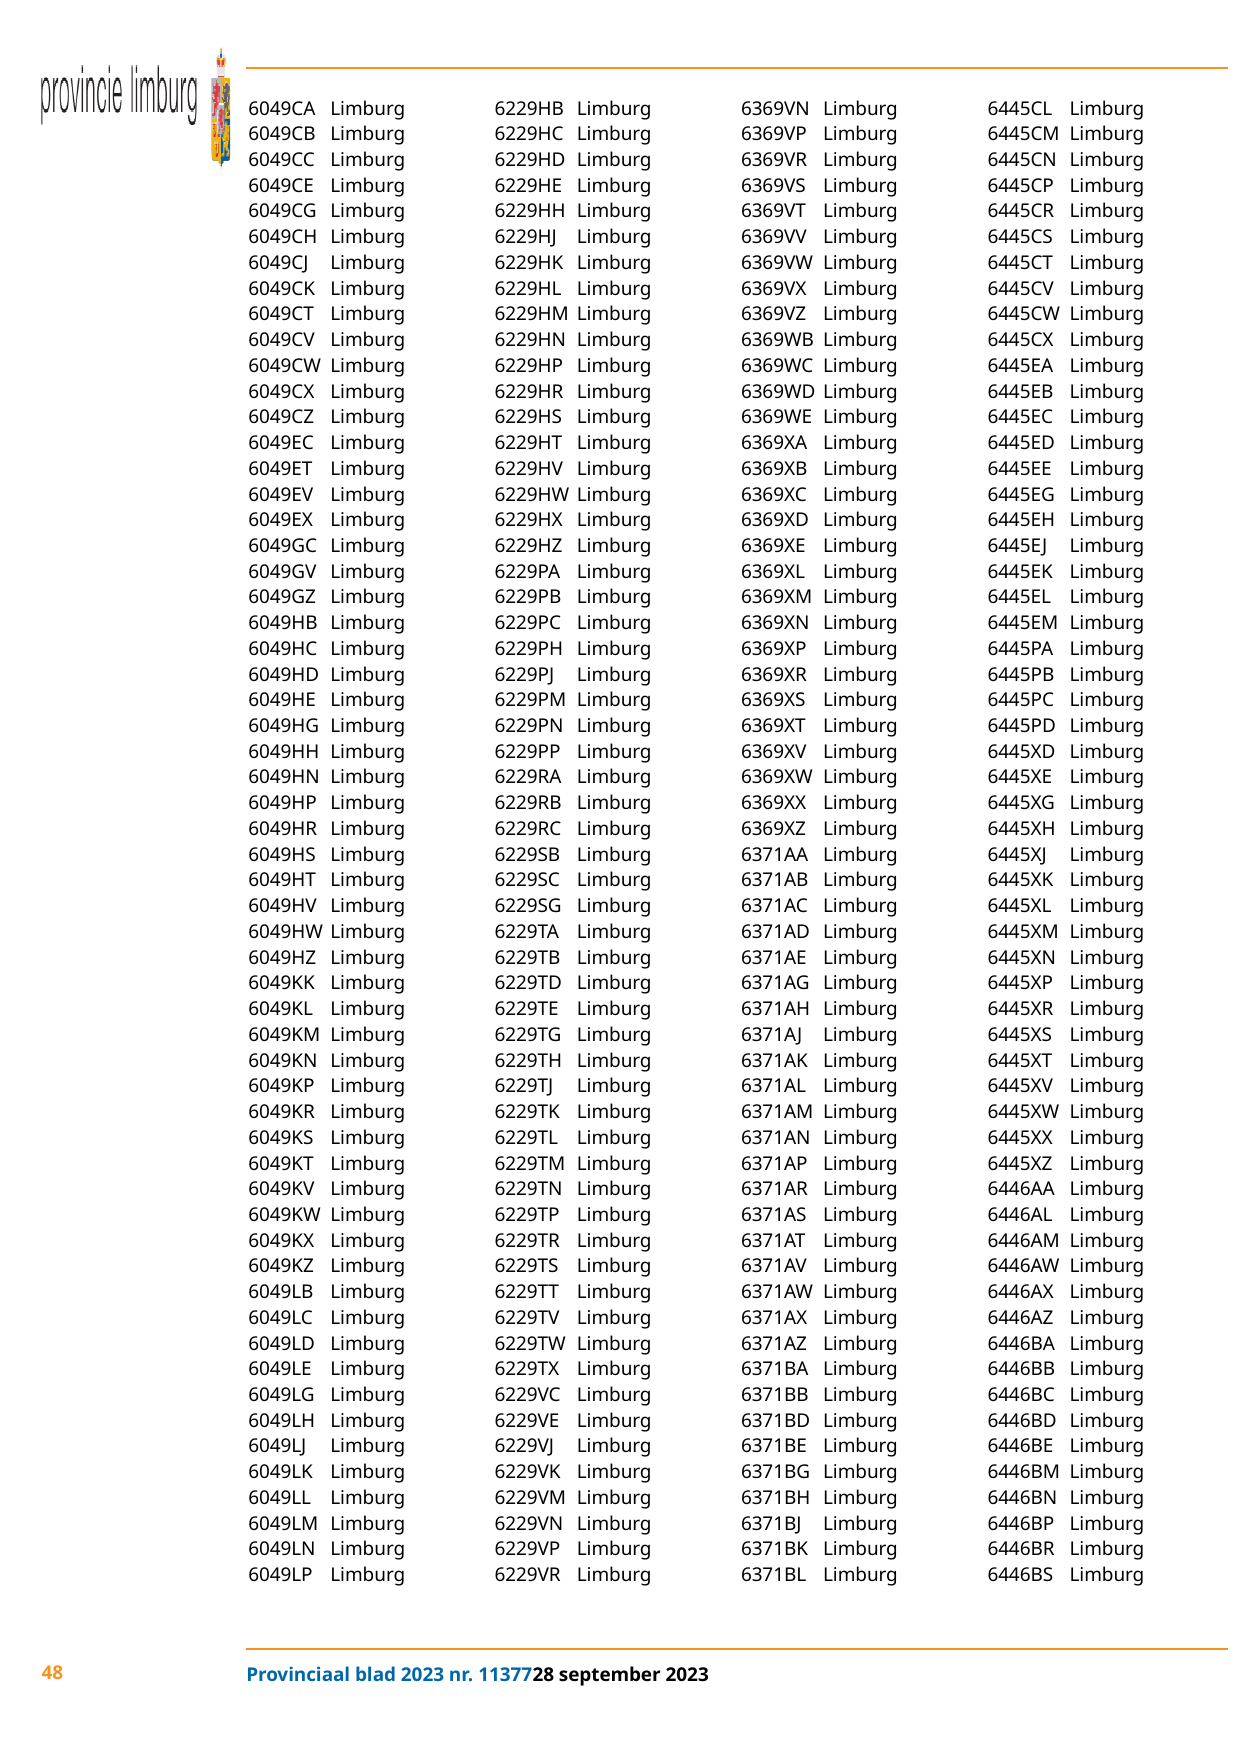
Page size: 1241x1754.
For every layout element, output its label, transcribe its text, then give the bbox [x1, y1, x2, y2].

table_cell [412, 609, 494, 635]
table_cell Limburg [823, 1098, 905, 1124]
table_cell 6369VX [741, 275, 823, 301]
table_cell Limburg [330, 275, 412, 301]
table_cell Limburg [577, 1536, 659, 1561]
table_cell Limburg [1069, 481, 1152, 506]
table_cell [905, 532, 987, 558]
table_cell [412, 146, 494, 172]
table_cell 6445XJ [987, 841, 1069, 867]
table_cell 6371AK [741, 1047, 823, 1072]
table_cell 6445XL [987, 893, 1069, 918]
table_cell 6049ET [248, 455, 330, 481]
table_cell Limburg [1069, 1227, 1152, 1253]
table_cell Limburg [1069, 1356, 1152, 1381]
table_cell 6445XP [987, 970, 1069, 995]
table_cell Limburg [823, 1304, 905, 1330]
table_cell 6445CT [987, 249, 1069, 275]
table_cell 6369XD [741, 506, 823, 532]
table_cell 6049HT [248, 867, 330, 892]
table_cell Limburg [577, 1561, 659, 1587]
table_cell [412, 481, 494, 506]
table_cell 6369XN [741, 609, 823, 635]
table_cell 6049LJ [248, 1433, 330, 1458]
table_cell [905, 1330, 987, 1356]
table_cell 6371AX [741, 1304, 823, 1330]
table_cell 6446BC [987, 1381, 1069, 1407]
table_cell 6229VC [494, 1381, 577, 1407]
table_cell [659, 146, 741, 172]
table_cell 6445ED [987, 429, 1069, 455]
table_cell Limburg [823, 558, 905, 584]
table_cell 6229PC [494, 609, 577, 635]
table_cell [412, 1098, 494, 1124]
table_cell 6049HC [248, 635, 330, 661]
table_cell Limburg [577, 1459, 659, 1484]
table_cell Limburg [330, 764, 412, 789]
table_cell 6369XZ [741, 815, 823, 841]
table_cell 6369XV [741, 738, 823, 764]
table_cell 6229TJ [494, 1073, 577, 1098]
table_cell 6229HM [494, 301, 577, 326]
table_cell Limburg [577, 378, 659, 403]
table_cell 6229TW [494, 1330, 577, 1356]
table_cell Limburg [577, 712, 659, 738]
table_cell 6229PH [494, 635, 577, 661]
table_cell [659, 841, 741, 867]
table_cell 6445CX [987, 326, 1069, 352]
table_cell [412, 1124, 494, 1150]
table_cell [659, 1150, 741, 1175]
table_cell 6445PD [987, 712, 1069, 738]
table_cell [905, 1561, 987, 1587]
table_cell Limburg [330, 95, 412, 121]
table_cell 6049KS [248, 1124, 330, 1150]
table_cell 6371AG [741, 970, 823, 995]
table_cell [412, 1330, 494, 1356]
table_cell Limburg [330, 1073, 412, 1098]
table_cell 6371BL [741, 1561, 823, 1587]
table_cell 6229TR [494, 1227, 577, 1253]
table_cell [412, 1150, 494, 1175]
table_cell 6369XX [741, 790, 823, 815]
table_cell Limburg [1069, 301, 1152, 326]
table_cell Limburg [823, 95, 905, 121]
table_cell [412, 790, 494, 815]
table_cell [659, 867, 741, 892]
table_cell [905, 1201, 987, 1227]
table_cell Limburg [577, 1201, 659, 1227]
table_cell Limburg [577, 455, 659, 481]
table_cell 6445CW [987, 301, 1069, 326]
table_cell Limburg [330, 609, 412, 635]
table_cell 6445XM [987, 918, 1069, 944]
table_cell 6371AN [741, 1124, 823, 1150]
table_cell 6049HN [248, 764, 330, 789]
table_cell Limburg [330, 146, 412, 172]
table_cell Limburg [1069, 1098, 1152, 1124]
table_cell [412, 1433, 494, 1458]
table_cell 6445PC [987, 687, 1069, 712]
table_cell [905, 995, 987, 1021]
table_cell [412, 172, 494, 198]
table_cell [412, 404, 494, 429]
table_cell [659, 970, 741, 995]
table_cell Limburg [823, 404, 905, 429]
table_cell Limburg [577, 661, 659, 687]
table_cell 6369VV [741, 224, 823, 249]
table_cell [905, 1098, 987, 1124]
table_cell 6049CX [248, 378, 330, 403]
table_cell Limburg [1069, 1124, 1152, 1150]
table_cell 6369WB [741, 326, 823, 352]
table_cell Limburg [577, 738, 659, 764]
table_cell [905, 661, 987, 687]
table_cell 6049LE [248, 1356, 330, 1381]
table_cell [659, 429, 741, 455]
table_cell [412, 224, 494, 249]
table_cell Limburg [330, 1407, 412, 1433]
table_cell 6049KP [248, 1073, 330, 1098]
table_cell Limburg [1069, 995, 1152, 1021]
table_cell Limburg [823, 1407, 905, 1433]
table_cell [412, 558, 494, 584]
table_cell 6229PM [494, 687, 577, 712]
table_cell [412, 506, 494, 532]
table_cell Limburg [330, 532, 412, 558]
table_cell Limburg [1069, 738, 1152, 764]
table_cell Limburg [330, 867, 412, 892]
table_cell [659, 764, 741, 789]
table_cell [905, 326, 987, 352]
table_cell [659, 1021, 741, 1047]
table_cell Limburg [823, 1150, 905, 1175]
table_cell [659, 1073, 741, 1098]
table_cell Limburg [823, 1227, 905, 1253]
table_cell Limburg [1069, 1021, 1152, 1047]
table_cell Limburg [330, 815, 412, 841]
table_cell [905, 970, 987, 995]
table_cell [905, 893, 987, 918]
table_cell 6229HE [494, 172, 577, 198]
table_cell [905, 635, 987, 661]
table_cell 6049HS [248, 841, 330, 867]
table_cell 6229HT [494, 429, 577, 455]
table_cell 6446BM [987, 1459, 1069, 1484]
table_cell [412, 1073, 494, 1098]
table_cell 6369VW [741, 249, 823, 275]
table_cell 6229RB [494, 790, 577, 815]
table_cell [412, 455, 494, 481]
table_cell Limburg [823, 1201, 905, 1227]
table_cell [905, 301, 987, 326]
table_cell Limburg [823, 224, 905, 249]
table_cell Limburg [1069, 1150, 1152, 1175]
table_cell 6445EE [987, 455, 1069, 481]
table_cell Limburg [330, 661, 412, 687]
table_cell Limburg [823, 532, 905, 558]
table_cell Limburg [1069, 275, 1152, 301]
table_cell Limburg [577, 275, 659, 301]
table_cell [412, 635, 494, 661]
table_cell 6369VR [741, 146, 823, 172]
table_cell 6445EL [987, 584, 1069, 609]
table_cell [412, 198, 494, 223]
table_cell [412, 352, 494, 378]
table_cell Limburg [1069, 224, 1152, 249]
table_cell 6446AM [987, 1227, 1069, 1253]
table_cell [659, 1356, 741, 1381]
table_cell Limburg [577, 301, 659, 326]
table_cell 6229TB [494, 944, 577, 969]
table_cell 6445XN [987, 944, 1069, 969]
table_cell Limburg [823, 867, 905, 892]
table_cell [905, 1304, 987, 1330]
table_cell Limburg [1069, 455, 1152, 481]
table_cell 6049HE [248, 687, 330, 712]
table_cell Limburg [823, 352, 905, 378]
table_cell Limburg [1069, 1381, 1152, 1407]
table_cell 6229TS [494, 1253, 577, 1278]
table_cell 6371BH [741, 1484, 823, 1510]
table_cell 6229TP [494, 1201, 577, 1227]
table_cell Limburg [330, 352, 412, 378]
table_cell 6445PB [987, 661, 1069, 687]
table_cell Limburg [823, 172, 905, 198]
table_cell [659, 198, 741, 223]
table_cell [659, 1124, 741, 1150]
table_cell Limburg [577, 867, 659, 892]
table_cell [905, 429, 987, 455]
table_cell Limburg [1069, 198, 1152, 223]
table_cell 6049HP [248, 790, 330, 815]
table_cell 6229HB [494, 95, 577, 121]
table_cell 6445XG [987, 790, 1069, 815]
table_cell 6049KV [248, 1175, 330, 1201]
table_cell 6445EM [987, 609, 1069, 635]
table_cell [905, 867, 987, 892]
table_cell 6049LP [248, 1561, 330, 1587]
table_cell Limburg [823, 712, 905, 738]
table_cell Limburg [330, 1124, 412, 1150]
table_cell 6049KL [248, 995, 330, 1021]
table_cell Limburg [577, 506, 659, 532]
table_cell 6446BR [987, 1536, 1069, 1561]
table_cell 6049HD [248, 661, 330, 687]
table_cell Limburg [823, 1047, 905, 1072]
table_cell Limburg [1069, 378, 1152, 403]
table_cell [659, 944, 741, 969]
table_cell Limburg [577, 790, 659, 815]
table_cell Limburg [330, 841, 412, 867]
table_cell Limburg [823, 1459, 905, 1484]
table_cell Limburg [823, 1433, 905, 1458]
table_cell Limburg [577, 404, 659, 429]
table_cell [905, 481, 987, 506]
table_cell Limburg [330, 635, 412, 661]
table_cell [905, 584, 987, 609]
table_cell [412, 1227, 494, 1253]
table_cell Limburg [1069, 635, 1152, 661]
table_cell [412, 995, 494, 1021]
table_cell Limburg [577, 429, 659, 455]
table_cell 6369XB [741, 455, 823, 481]
table_cell 6049EC [248, 429, 330, 455]
table_cell 6229HN [494, 326, 577, 352]
table_cell [905, 506, 987, 532]
table_cell [412, 275, 494, 301]
table_cell Limburg [577, 1278, 659, 1304]
table_cell 6229PA [494, 558, 577, 584]
table_cell Limburg [1069, 918, 1152, 944]
table_cell 6049LL [248, 1484, 330, 1510]
table_cell [412, 1561, 494, 1587]
table_cell Limburg [330, 506, 412, 532]
table_cell 6229PP [494, 738, 577, 764]
table_cell 6445XX [987, 1124, 1069, 1150]
table_cell Limburg [1069, 1330, 1152, 1356]
table_cell Limburg [823, 661, 905, 687]
table_cell [659, 635, 741, 661]
table_cell [659, 1536, 741, 1561]
table_cell Limburg [577, 198, 659, 223]
table_cell Limburg [823, 687, 905, 712]
table_cell Limburg [823, 995, 905, 1021]
table_cell Limburg [1069, 326, 1152, 352]
table_cell 6445CL [987, 95, 1069, 121]
table_cell Limburg [823, 815, 905, 841]
table_cell [905, 198, 987, 223]
table_cell [412, 1304, 494, 1330]
table_cell 6445XT [987, 1047, 1069, 1072]
table_cell Limburg [330, 326, 412, 352]
table_cell 6445CS [987, 224, 1069, 249]
table_cell 6229HL [494, 275, 577, 301]
table_cell Limburg [330, 1356, 412, 1381]
table_cell Limburg [577, 172, 659, 198]
table_cell 6049CH [248, 224, 330, 249]
table_cell 6229VM [494, 1484, 577, 1510]
table_cell Limburg [577, 224, 659, 249]
table_cell [412, 1356, 494, 1381]
table_cell Limburg [330, 1150, 412, 1175]
table_cell [905, 1510, 987, 1536]
table_cell 6445XV [987, 1073, 1069, 1098]
table_cell 6049LN [248, 1536, 330, 1561]
table_cell 6371BJ [741, 1510, 823, 1536]
table_cell 6446BN [987, 1484, 1069, 1510]
table_cell Limburg [577, 1253, 659, 1278]
table_cell Limburg [1069, 352, 1152, 378]
table_cell Limburg [330, 970, 412, 995]
table_cell 6229HD [494, 146, 577, 172]
table_cell 6229TT [494, 1278, 577, 1304]
table_cell [905, 146, 987, 172]
table_cell Limburg [1069, 687, 1152, 712]
table_cell 6446BP [987, 1510, 1069, 1536]
table_cell [905, 1356, 987, 1381]
table_cell [412, 1459, 494, 1484]
table_cell [905, 944, 987, 969]
table_cell Limburg [1069, 841, 1152, 867]
table_cell 6445XD [987, 738, 1069, 764]
table_cell 6371AR [741, 1175, 823, 1201]
table_cell [659, 558, 741, 584]
table_cell 6371BB [741, 1381, 823, 1407]
table_cell 6369WC [741, 352, 823, 378]
table_cell 6445EB [987, 378, 1069, 403]
table_cell 6229VJ [494, 1433, 577, 1458]
table_cell 6049KZ [248, 1253, 330, 1278]
table_cell [659, 1304, 741, 1330]
table_cell [905, 1253, 987, 1278]
table_cell Limburg [577, 1124, 659, 1150]
table_cell [412, 1175, 494, 1201]
table_cell 6049KR [248, 1098, 330, 1124]
table_cell 6445XK [987, 867, 1069, 892]
table_cell 6446AX [987, 1278, 1069, 1304]
table_cell [905, 1433, 987, 1458]
table_cell Limburg [330, 404, 412, 429]
table_cell Limburg [330, 455, 412, 481]
table_cell Limburg [823, 1021, 905, 1047]
table_cell 6049HB [248, 609, 330, 635]
table_cell 6229VP [494, 1536, 577, 1561]
table_cell [659, 1227, 741, 1253]
table_cell Limburg [823, 326, 905, 352]
table_cell Limburg [330, 918, 412, 944]
table_cell Limburg [330, 1304, 412, 1330]
table_cell 6049CJ [248, 249, 330, 275]
table_cell 6229SC [494, 867, 577, 892]
table_cell [659, 275, 741, 301]
table_cell Limburg [1069, 764, 1152, 789]
table_cell [905, 352, 987, 378]
table_cell Limburg [823, 429, 905, 455]
table_cell [905, 1175, 987, 1201]
table_cell 6369XM [741, 584, 823, 609]
table_cell 6446BE [987, 1433, 1069, 1458]
table_cell [659, 1407, 741, 1433]
table_cell 6049LG [248, 1381, 330, 1407]
table_cell Limburg [577, 635, 659, 661]
table_cell Limburg [577, 1150, 659, 1175]
table_cell 6229HK [494, 249, 577, 275]
table_cell 6371BD [741, 1407, 823, 1433]
table_cell 6445EJ [987, 532, 1069, 558]
table_cell [659, 609, 741, 635]
table_cell Limburg [330, 584, 412, 609]
table_cell Limburg [1069, 661, 1152, 687]
table_cell [905, 918, 987, 944]
table_cell Limburg [823, 944, 905, 969]
table_cell 6229HJ [494, 224, 577, 249]
table_cell Limburg [330, 198, 412, 223]
table_cell Limburg [330, 1433, 412, 1458]
table_cell 6229TX [494, 1356, 577, 1381]
table_cell Limburg [577, 841, 659, 867]
table_cell 6049HZ [248, 944, 330, 969]
table_cell Limburg [577, 1175, 659, 1201]
table_cell 6371AS [741, 1201, 823, 1227]
table_cell 6369XR [741, 661, 823, 687]
table_cell Limburg [330, 995, 412, 1021]
table_cell Limburg [330, 1536, 412, 1561]
table_cell Limburg [823, 1175, 905, 1201]
table_cell [412, 584, 494, 609]
table_cell 6371AP [741, 1150, 823, 1175]
table_cell 6369XA [741, 429, 823, 455]
table_cell [905, 1047, 987, 1072]
table_cell Limburg [1069, 944, 1152, 969]
table_cell 6049CE [248, 172, 330, 198]
table_cell [659, 352, 741, 378]
table_cell Limburg [1069, 1304, 1152, 1330]
table_cell 6371AB [741, 867, 823, 892]
table_cell 6049CT [248, 301, 330, 326]
table_cell [659, 790, 741, 815]
table_cell Limburg [577, 558, 659, 584]
table_cell Limburg [330, 558, 412, 584]
table_cell 6049KX [248, 1227, 330, 1253]
table_cell 6229VK [494, 1459, 577, 1484]
table_cell [659, 224, 741, 249]
table_cell Limburg [577, 764, 659, 789]
table_cell [412, 815, 494, 841]
table_cell 6371AJ [741, 1021, 823, 1047]
table_cell 6445XS [987, 1021, 1069, 1047]
table_cell [659, 378, 741, 403]
table_cell [659, 584, 741, 609]
table_cell 6049KM [248, 1021, 330, 1047]
table_cell 6049CV [248, 326, 330, 352]
table_cell [659, 1484, 741, 1510]
table_cell 6369VS [741, 172, 823, 198]
table_cell Limburg [823, 1510, 905, 1536]
table_cell [659, 301, 741, 326]
table_cell 6371AZ [741, 1330, 823, 1356]
table_cell 6369VT [741, 198, 823, 223]
table_cell 6049CG [248, 198, 330, 223]
table_cell 6049HR [248, 815, 330, 841]
table_cell [905, 1073, 987, 1098]
table_cell [659, 481, 741, 506]
table_cell [659, 95, 741, 121]
table_cell Limburg [1069, 584, 1152, 609]
table_cell Limburg [1069, 712, 1152, 738]
table_cell 6445XH [987, 815, 1069, 841]
table_cell Limburg [577, 1227, 659, 1253]
table_cell [412, 687, 494, 712]
table_cell 6371AC [741, 893, 823, 918]
table_cell 6229TV [494, 1304, 577, 1330]
table_cell [659, 1253, 741, 1278]
table_cell [905, 95, 987, 121]
table_cell 6049GZ [248, 584, 330, 609]
table_cell Limburg [823, 506, 905, 532]
table_cell 6229HV [494, 455, 577, 481]
table_cell 6229TE [494, 995, 577, 1021]
table_cell 6229VN [494, 1510, 577, 1536]
table_cell 6229VE [494, 1407, 577, 1433]
table_cell 6445XR [987, 995, 1069, 1021]
table_cell Limburg [330, 1227, 412, 1253]
table_cell 6369VZ [741, 301, 823, 326]
table_cell Limburg [577, 481, 659, 506]
table_cell Limburg [577, 970, 659, 995]
table_cell Limburg [577, 146, 659, 172]
table_cell 6445CM [987, 121, 1069, 146]
table_cell [659, 172, 741, 198]
table_cell Limburg [823, 1356, 905, 1381]
table_cell Limburg [823, 1278, 905, 1304]
table_cell 6229HW [494, 481, 577, 506]
table_cell Limburg [330, 790, 412, 815]
table_cell 6229PJ [494, 661, 577, 687]
table_cell Limburg [823, 146, 905, 172]
table_cell 6049CZ [248, 404, 330, 429]
table_cell 6371BE [741, 1433, 823, 1458]
table_cell [412, 893, 494, 918]
table_cell [412, 249, 494, 275]
table_cell 6229TK [494, 1098, 577, 1124]
table_cell 6371AM [741, 1098, 823, 1124]
table_cell 6369XW [741, 764, 823, 789]
table_cell [905, 249, 987, 275]
table_cell [905, 790, 987, 815]
table_cell 6371AH [741, 995, 823, 1021]
table_cell Limburg [1069, 609, 1152, 635]
table_cell 6445EH [987, 506, 1069, 532]
table_cell [905, 1536, 987, 1561]
table_cell 6446AL [987, 1201, 1069, 1227]
table_cell Limburg [1069, 506, 1152, 532]
table_cell 6446AW [987, 1253, 1069, 1278]
table_cell [659, 661, 741, 687]
table_cell 6369XP [741, 635, 823, 661]
table_cell [659, 687, 741, 712]
table_cell [659, 918, 741, 944]
table_cell 6049LH [248, 1407, 330, 1433]
table_cell [659, 1047, 741, 1072]
table_cell Limburg [330, 1253, 412, 1278]
table_cell 6445CV [987, 275, 1069, 301]
table_cell 6049LM [248, 1510, 330, 1536]
table_cell Limburg [330, 1510, 412, 1536]
table_cell [412, 970, 494, 995]
table_cell Limburg [823, 1253, 905, 1278]
table_cell Limburg [330, 1330, 412, 1356]
table_cell [659, 326, 741, 352]
table_cell [412, 661, 494, 687]
table_cell 6229TN [494, 1175, 577, 1201]
table_cell Limburg [330, 1484, 412, 1510]
table_cell Limburg [823, 738, 905, 764]
table_cell [659, 1561, 741, 1587]
table_cell 6229RA [494, 764, 577, 789]
table_cell [905, 1381, 987, 1407]
table_cell [659, 815, 741, 841]
table_cell Limburg [577, 918, 659, 944]
table_cell [905, 815, 987, 841]
table_cell 6369WE [741, 404, 823, 429]
table_cell 6371AA [741, 841, 823, 867]
table_cell Limburg [330, 1098, 412, 1124]
table_cell 6445XZ [987, 1150, 1069, 1175]
table_cell [905, 1278, 987, 1304]
table_cell [905, 738, 987, 764]
table_cell [412, 712, 494, 738]
table_cell Limburg [330, 429, 412, 455]
table_cell 6369XS [741, 687, 823, 712]
table_cell Limburg [330, 1021, 412, 1047]
table_cell Limburg [823, 893, 905, 918]
table_cell 6229TH [494, 1047, 577, 1072]
table_cell [659, 1510, 741, 1536]
table_cell 6229VR [494, 1561, 577, 1587]
table_cell [659, 1175, 741, 1201]
table_cell Limburg [1069, 249, 1152, 275]
table_cell 6369XL [741, 558, 823, 584]
table_cell Limburg [1069, 867, 1152, 892]
table_cell [412, 121, 494, 146]
table_cell 6446BD [987, 1407, 1069, 1433]
table_cell 6445PA [987, 635, 1069, 661]
table_cell Limburg [1069, 172, 1152, 198]
table_cell 6049KW [248, 1201, 330, 1227]
table_cell Limburg [823, 1561, 905, 1587]
table_cell [659, 712, 741, 738]
table_cell [905, 558, 987, 584]
table_cell Limburg [1069, 558, 1152, 584]
table_cell [659, 1381, 741, 1407]
table_cell [659, 1201, 741, 1227]
table_cell 6371BK [741, 1536, 823, 1561]
table_cell Limburg [823, 1073, 905, 1098]
table_cell 6049CA [248, 95, 330, 121]
table_cell [412, 841, 494, 867]
picture [41, 47, 231, 172]
table_cell Limburg [823, 635, 905, 661]
table_cell 6049LK [248, 1459, 330, 1484]
table_cell 6229PN [494, 712, 577, 738]
table_cell Limburg [330, 1561, 412, 1587]
table_cell 6229PB [494, 584, 577, 609]
table_cell [412, 1407, 494, 1433]
table_cell Limburg [330, 249, 412, 275]
table_cell Limburg [577, 944, 659, 969]
table_cell Limburg [577, 95, 659, 121]
table_cell Limburg [1069, 429, 1152, 455]
table_cell [905, 609, 987, 635]
table_cell Limburg [577, 1356, 659, 1381]
table_cell [659, 455, 741, 481]
table_cell Limburg [330, 1381, 412, 1407]
table_cell 6049GV [248, 558, 330, 584]
table_cell Limburg [330, 1201, 412, 1227]
table_cell Limburg [330, 712, 412, 738]
table_cell 6229TL [494, 1124, 577, 1150]
table_cell [905, 712, 987, 738]
table_cell Limburg [577, 352, 659, 378]
table_cell [659, 1459, 741, 1484]
table_cell Limburg [1069, 893, 1152, 918]
table_cell 6445EC [987, 404, 1069, 429]
table_cell Limburg [577, 1098, 659, 1124]
table_cell [905, 687, 987, 712]
table_cell Limburg [1069, 1253, 1152, 1278]
table_cell [412, 429, 494, 455]
table_cell 6445XE [987, 764, 1069, 789]
table_cell [412, 1510, 494, 1536]
table_cell [905, 1407, 987, 1433]
table_cell 6371BG [741, 1459, 823, 1484]
table_cell Limburg [577, 893, 659, 918]
table_cell [905, 224, 987, 249]
table_cell 6229TA [494, 918, 577, 944]
table_cell [659, 1433, 741, 1458]
table_cell 6445CP [987, 172, 1069, 198]
table_cell Limburg [577, 584, 659, 609]
table_cell Limburg [330, 738, 412, 764]
table_cell Limburg [1069, 1561, 1152, 1587]
table_cell [659, 121, 741, 146]
table_cell [905, 275, 987, 301]
table_cell Limburg [823, 1330, 905, 1356]
table_cell [905, 764, 987, 789]
table_cell 6229TM [494, 1150, 577, 1175]
table_cell 6229TD [494, 970, 577, 995]
table_cell [905, 172, 987, 198]
table_cell [412, 326, 494, 352]
table_cell Limburg [330, 481, 412, 506]
table_cell 6049KN [248, 1047, 330, 1072]
table_cell 6229HX [494, 506, 577, 532]
table_cell Limburg [823, 481, 905, 506]
table_cell [659, 404, 741, 429]
table_cell Limburg [1069, 815, 1152, 841]
table_cell [659, 249, 741, 275]
table_cell Limburg [823, 1381, 905, 1407]
table_cell Limburg [577, 121, 659, 146]
table_cell [659, 995, 741, 1021]
table_cell 6229HC [494, 121, 577, 146]
table_cell 6369XE [741, 532, 823, 558]
table_cell 6049KT [248, 1150, 330, 1175]
table_cell Limburg [1069, 121, 1152, 146]
table_cell Limburg [1069, 1459, 1152, 1484]
table_cell Limburg [577, 532, 659, 558]
table_cell 6049HV [248, 893, 330, 918]
table_cell 6049KK [248, 970, 330, 995]
table_cell Limburg [577, 1330, 659, 1356]
table_cell Limburg [1069, 1484, 1152, 1510]
table_cell Limburg [1069, 1201, 1152, 1227]
table_cell Limburg [823, 378, 905, 403]
table_cell [659, 1330, 741, 1356]
table_cell Limburg [1069, 1073, 1152, 1098]
table_cell Limburg [1069, 1536, 1152, 1561]
table_cell Limburg [330, 1175, 412, 1201]
table_cell [659, 506, 741, 532]
table_cell Limburg [577, 1484, 659, 1510]
table_cell 6446AA [987, 1175, 1069, 1201]
table_cell Limburg [577, 1407, 659, 1433]
table_cell Limburg [823, 584, 905, 609]
table_cell [412, 1201, 494, 1227]
table_cell 6446AZ [987, 1304, 1069, 1330]
table_cell [659, 1098, 741, 1124]
table_cell [412, 764, 494, 789]
table_cell 6369VP [741, 121, 823, 146]
table_cell 6229TG [494, 1021, 577, 1047]
table_cell 6049HW [248, 918, 330, 944]
table_cell [412, 1253, 494, 1278]
table_cell 6445EA [987, 352, 1069, 378]
table_cell 6371BA [741, 1356, 823, 1381]
table_cell 6445CR [987, 198, 1069, 223]
table_cell Limburg [577, 1021, 659, 1047]
table_cell Limburg [577, 687, 659, 712]
table_cell Limburg [1069, 1407, 1152, 1433]
table_cell Limburg [1069, 146, 1152, 172]
table_cell 6229SB [494, 841, 577, 867]
table_cell Limburg [330, 378, 412, 403]
table_cell [905, 1150, 987, 1175]
table_cell 6229HP [494, 352, 577, 378]
table_cell 6369XC [741, 481, 823, 506]
table_cell Limburg [823, 1536, 905, 1561]
table_cell [905, 121, 987, 146]
table_cell 6229HZ [494, 532, 577, 558]
table_cell 6369VN [741, 95, 823, 121]
table_cell Limburg [330, 224, 412, 249]
table_cell 6371AT [741, 1227, 823, 1253]
table_cell [905, 1021, 987, 1047]
table_cell [412, 1021, 494, 1047]
table_cell Limburg [1069, 1433, 1152, 1458]
table_cell Limburg [577, 249, 659, 275]
table_cell 6049LB [248, 1278, 330, 1304]
table_cell 6229HH [494, 198, 577, 223]
table_cell Limburg [1069, 1278, 1152, 1304]
table_cell Limburg [330, 301, 412, 326]
table_cell Limburg [577, 1047, 659, 1072]
table_cell [905, 1484, 987, 1510]
table_cell Limburg [823, 455, 905, 481]
table_cell [412, 1047, 494, 1072]
table_cell 6049LD [248, 1330, 330, 1356]
table_cell 6445EK [987, 558, 1069, 584]
table_cell [412, 867, 494, 892]
table_cell [412, 301, 494, 326]
table_cell 6446BS [987, 1561, 1069, 1587]
table_cell [412, 738, 494, 764]
table_cell Limburg [330, 1459, 412, 1484]
table_cell Limburg [577, 1381, 659, 1407]
table_cell Limburg [823, 764, 905, 789]
table_cell Limburg [823, 918, 905, 944]
table_cell 6049CC [248, 146, 330, 172]
table_cell Limburg [1069, 1175, 1152, 1201]
table_cell 6445XW [987, 1098, 1069, 1124]
table_cell 6369XT [741, 712, 823, 738]
table_cell 6446BB [987, 1356, 1069, 1381]
table_cell Limburg [330, 687, 412, 712]
table_cell Limburg [823, 121, 905, 146]
table_cell [659, 1278, 741, 1304]
table_cell 6049GC [248, 532, 330, 558]
table_cell 6371AV [741, 1253, 823, 1278]
table_cell 6049HH [248, 738, 330, 764]
table_cell [412, 1536, 494, 1561]
table_cell Limburg [823, 609, 905, 635]
table_cell 6371AD [741, 918, 823, 944]
table_cell 6049CW [248, 352, 330, 378]
table_cell Limburg [577, 995, 659, 1021]
table_cell 6049CB [248, 121, 330, 146]
table_cell Limburg [1069, 404, 1152, 429]
table_cell Limburg [823, 249, 905, 275]
table_cell Limburg [577, 1510, 659, 1536]
table_cell Limburg [1069, 790, 1152, 815]
table_cell [905, 455, 987, 481]
table_cell Limburg [330, 172, 412, 198]
table_cell 6229SG [494, 893, 577, 918]
table_cell Limburg [577, 815, 659, 841]
table_cell Limburg [577, 1304, 659, 1330]
table_cell Limburg [1069, 95, 1152, 121]
table_cell Limburg [823, 970, 905, 995]
table_cell 6229HS [494, 404, 577, 429]
table_cell 6446BA [987, 1330, 1069, 1356]
table_cell [659, 738, 741, 764]
table_cell Limburg [577, 1073, 659, 1098]
table_cell Limburg [577, 609, 659, 635]
table_cell [659, 893, 741, 918]
table_cell [412, 1278, 494, 1304]
table_cell [905, 1124, 987, 1150]
table_cell 6371AE [741, 944, 823, 969]
table_cell [905, 404, 987, 429]
table_cell Limburg [823, 198, 905, 223]
table_cell Limburg [823, 1124, 905, 1150]
table_cell [412, 918, 494, 944]
table_cell Limburg [330, 893, 412, 918]
table_cell [412, 378, 494, 403]
table_cell Limburg [823, 275, 905, 301]
table_cell 6229RC [494, 815, 577, 841]
table_cell 6371AW [741, 1278, 823, 1304]
table_cell Limburg [330, 1047, 412, 1072]
table_cell [905, 1227, 987, 1253]
table_cell [412, 532, 494, 558]
table_cell 6445EG [987, 481, 1069, 506]
table_cell Limburg [330, 121, 412, 146]
table_cell 6049CK [248, 275, 330, 301]
table_cell 6049EX [248, 506, 330, 532]
table_cell 6229HR [494, 378, 577, 403]
table_cell Limburg [1069, 1510, 1152, 1536]
table_cell Limburg [823, 841, 905, 867]
table_cell [412, 1484, 494, 1510]
table_cell Limburg [823, 790, 905, 815]
table_cell 6049HG [248, 712, 330, 738]
table_cell [905, 378, 987, 403]
table_cell [412, 944, 494, 969]
table_cell Limburg [330, 1278, 412, 1304]
table_cell [412, 1381, 494, 1407]
table_cell Limburg [1069, 1047, 1152, 1072]
table_cell Limburg [577, 326, 659, 352]
table_cell [412, 95, 494, 121]
table_cell 6371AL [741, 1073, 823, 1098]
table_cell 6049EV [248, 481, 330, 506]
table_cell Limburg [1069, 532, 1152, 558]
table_cell Limburg [330, 944, 412, 969]
table_cell Limburg [823, 301, 905, 326]
table_cell [659, 532, 741, 558]
table_cell 6369WD [741, 378, 823, 403]
table_cell 6445CN [987, 146, 1069, 172]
table_cell Limburg [823, 1484, 905, 1510]
table_cell [905, 841, 987, 867]
table_cell [905, 1459, 987, 1484]
table_cell Limburg [577, 1433, 659, 1458]
table_cell 6049LC [248, 1304, 330, 1330]
table_cell Limburg [1069, 970, 1152, 995]
